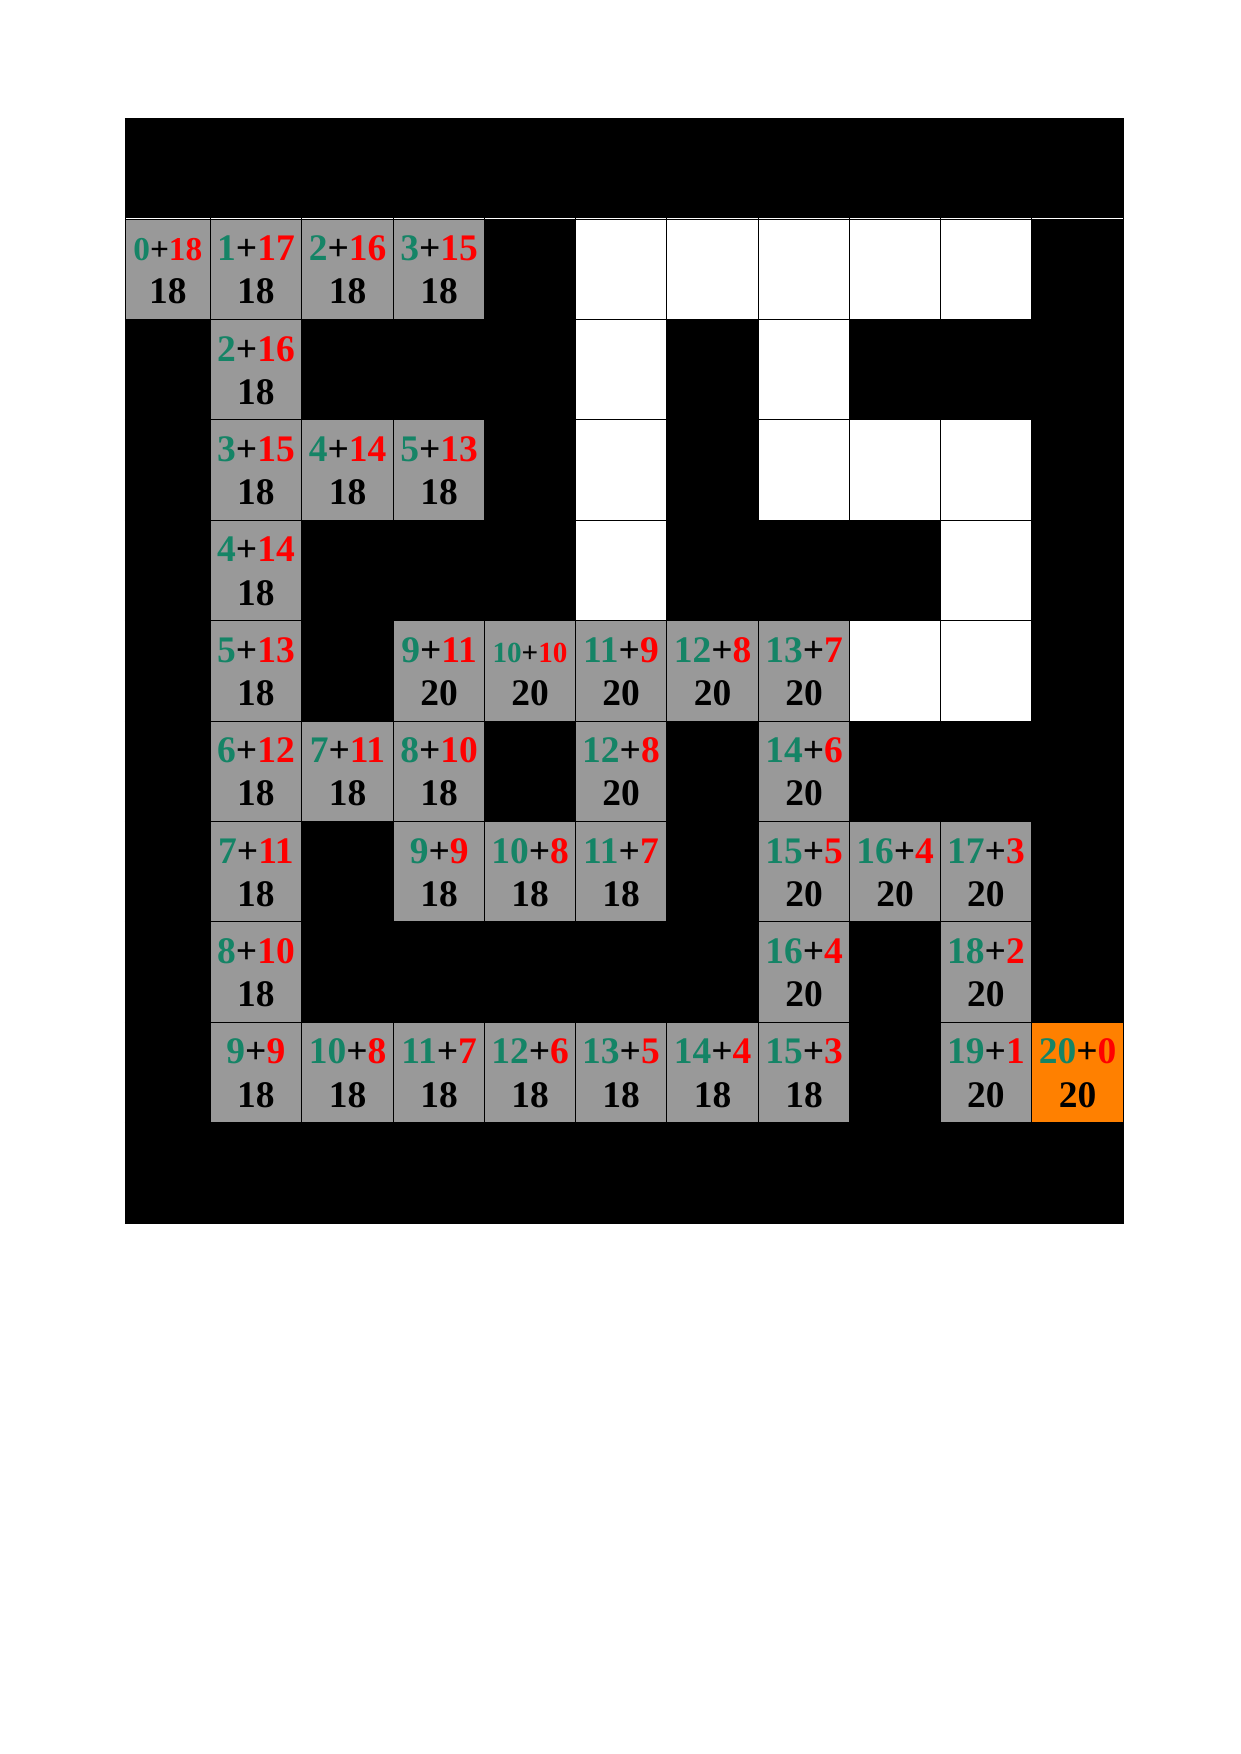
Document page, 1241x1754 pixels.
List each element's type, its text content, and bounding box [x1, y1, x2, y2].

table_cell [850, 922, 940, 1022]
table_cell 14+4 18 [667, 1023, 758, 1122]
table_cell 12+8 20 [576, 722, 666, 821]
table_cell [576, 420, 666, 520]
table_cell [485, 521, 575, 620]
table_cell 3+15 18 [211, 420, 301, 520]
table_cell [941, 320, 1031, 419]
table_cell 5+13 18 [394, 420, 484, 520]
table_cell [1032, 822, 1123, 921]
table_cell [1032, 521, 1123, 620]
table_cell [941, 722, 1031, 821]
table_cell 10+10 20 [485, 621, 575, 721]
table_cell [485, 320, 575, 419]
table_cell 12+6 18 [485, 1023, 575, 1122]
table_cell 9+9 18 [394, 822, 484, 921]
table_cell [941, 521, 1031, 620]
table_cell [667, 320, 758, 419]
table_cell [126, 420, 210, 520]
table_cell [126, 922, 210, 1022]
table_cell [576, 1123, 666, 1223]
table_cell [126, 621, 210, 721]
table_cell 11+7 18 [394, 1023, 484, 1122]
table_cell [394, 1123, 484, 1223]
table_cell [485, 1123, 575, 1223]
table_cell [850, 521, 940, 620]
table_header [941, 119, 1031, 218]
table_cell [667, 1123, 758, 1223]
table_cell [576, 521, 666, 620]
table_cell 16+4 20 [850, 822, 940, 921]
table_header [485, 119, 575, 218]
table_cell 7+11 18 [211, 822, 301, 921]
table_cell [302, 822, 393, 921]
table_header [759, 119, 849, 218]
table_cell [850, 1023, 940, 1122]
table_cell 8+10 18 [211, 922, 301, 1022]
table_cell [759, 220, 849, 319]
table_cell [667, 420, 758, 520]
table_cell [850, 320, 940, 419]
table_cell 10+8 18 [302, 1023, 393, 1122]
table_cell [576, 220, 666, 319]
table_cell [126, 1123, 210, 1223]
table_cell [667, 521, 758, 620]
table_cell [126, 1023, 210, 1122]
table_cell [126, 822, 210, 921]
table_cell [1032, 320, 1123, 419]
table_cell 8+10 18 [394, 722, 484, 821]
table_cell [667, 822, 758, 921]
table_cell [941, 220, 1031, 319]
table_cell 10+8 18 [485, 822, 575, 921]
table_cell [850, 420, 940, 520]
table_cell [941, 1123, 1031, 1223]
table_cell [485, 922, 575, 1022]
table_cell [850, 1123, 940, 1223]
table_cell [126, 320, 210, 419]
table_cell 6+12 18 [211, 722, 301, 821]
table_cell [126, 722, 210, 821]
table_cell [126, 521, 210, 620]
table_header [576, 119, 666, 218]
table_cell 7+11 18 [302, 722, 393, 821]
table_cell 15+5 20 [759, 822, 849, 921]
table_cell 12+8 20 [667, 621, 758, 721]
table_cell [485, 722, 575, 821]
table_header [850, 119, 940, 218]
table_cell 9+9 18 [211, 1023, 301, 1122]
table_cell [1032, 621, 1123, 721]
table_cell 20+0 20 [1032, 1023, 1123, 1122]
table_cell [1032, 220, 1123, 319]
table_cell [941, 420, 1031, 520]
table_cell [759, 320, 849, 419]
table_header [394, 119, 484, 218]
table_cell [1032, 420, 1123, 520]
table_cell 3+15 18 [394, 220, 484, 319]
table_cell [302, 320, 393, 419]
table_cell 11+9 20 [576, 621, 666, 721]
table_cell [302, 621, 393, 721]
table_cell 16+4 20 [759, 922, 849, 1022]
table_cell [759, 420, 849, 520]
table_cell [941, 621, 1031, 721]
table_cell [667, 722, 758, 821]
table_cell [302, 922, 393, 1022]
table_header [211, 119, 301, 218]
table_cell [759, 1123, 849, 1223]
table_cell 13+5 18 [576, 1023, 666, 1122]
table_cell [394, 320, 484, 419]
table_cell 17+3 20 [941, 822, 1031, 921]
table_cell 14+6 20 [759, 722, 849, 821]
table_cell [576, 320, 666, 419]
table_cell [394, 521, 484, 620]
table_cell 18+2 20 [941, 922, 1031, 1022]
table_cell [1032, 1123, 1123, 1223]
table_cell 4+14 18 [302, 420, 393, 520]
table_cell [850, 220, 940, 319]
table_cell [485, 220, 575, 319]
table_cell [759, 521, 849, 620]
table_cell [302, 521, 393, 620]
table_cell 11+7 18 [576, 822, 666, 921]
table_cell [576, 922, 666, 1022]
table_cell 1+17 18 [211, 220, 301, 319]
table_header [1032, 119, 1123, 218]
table_header [667, 119, 758, 218]
table_cell 5+13 18 [211, 621, 301, 721]
table_cell 9+11 20 [394, 621, 484, 721]
table_cell 13+7 20 [759, 621, 849, 721]
table_cell [850, 722, 940, 821]
table_cell [302, 1123, 393, 1223]
table_cell [1032, 722, 1123, 821]
table_cell [394, 922, 484, 1022]
table_cell [211, 1123, 301, 1223]
table_cell [667, 922, 758, 1022]
table_cell 4+14 18 [211, 521, 301, 620]
table_cell 15+3 18 [759, 1023, 849, 1122]
table_cell 2+16 18 [302, 220, 393, 319]
table_cell [485, 420, 575, 520]
table_cell 19+1 20 [941, 1023, 1031, 1122]
table_cell 0+18 18 [126, 220, 210, 319]
table_cell [850, 621, 940, 721]
table_header [302, 119, 393, 218]
table_header [126, 119, 210, 218]
table_cell [1032, 922, 1123, 1022]
table_cell [667, 220, 758, 319]
table_cell 2+16 18 [211, 320, 301, 419]
